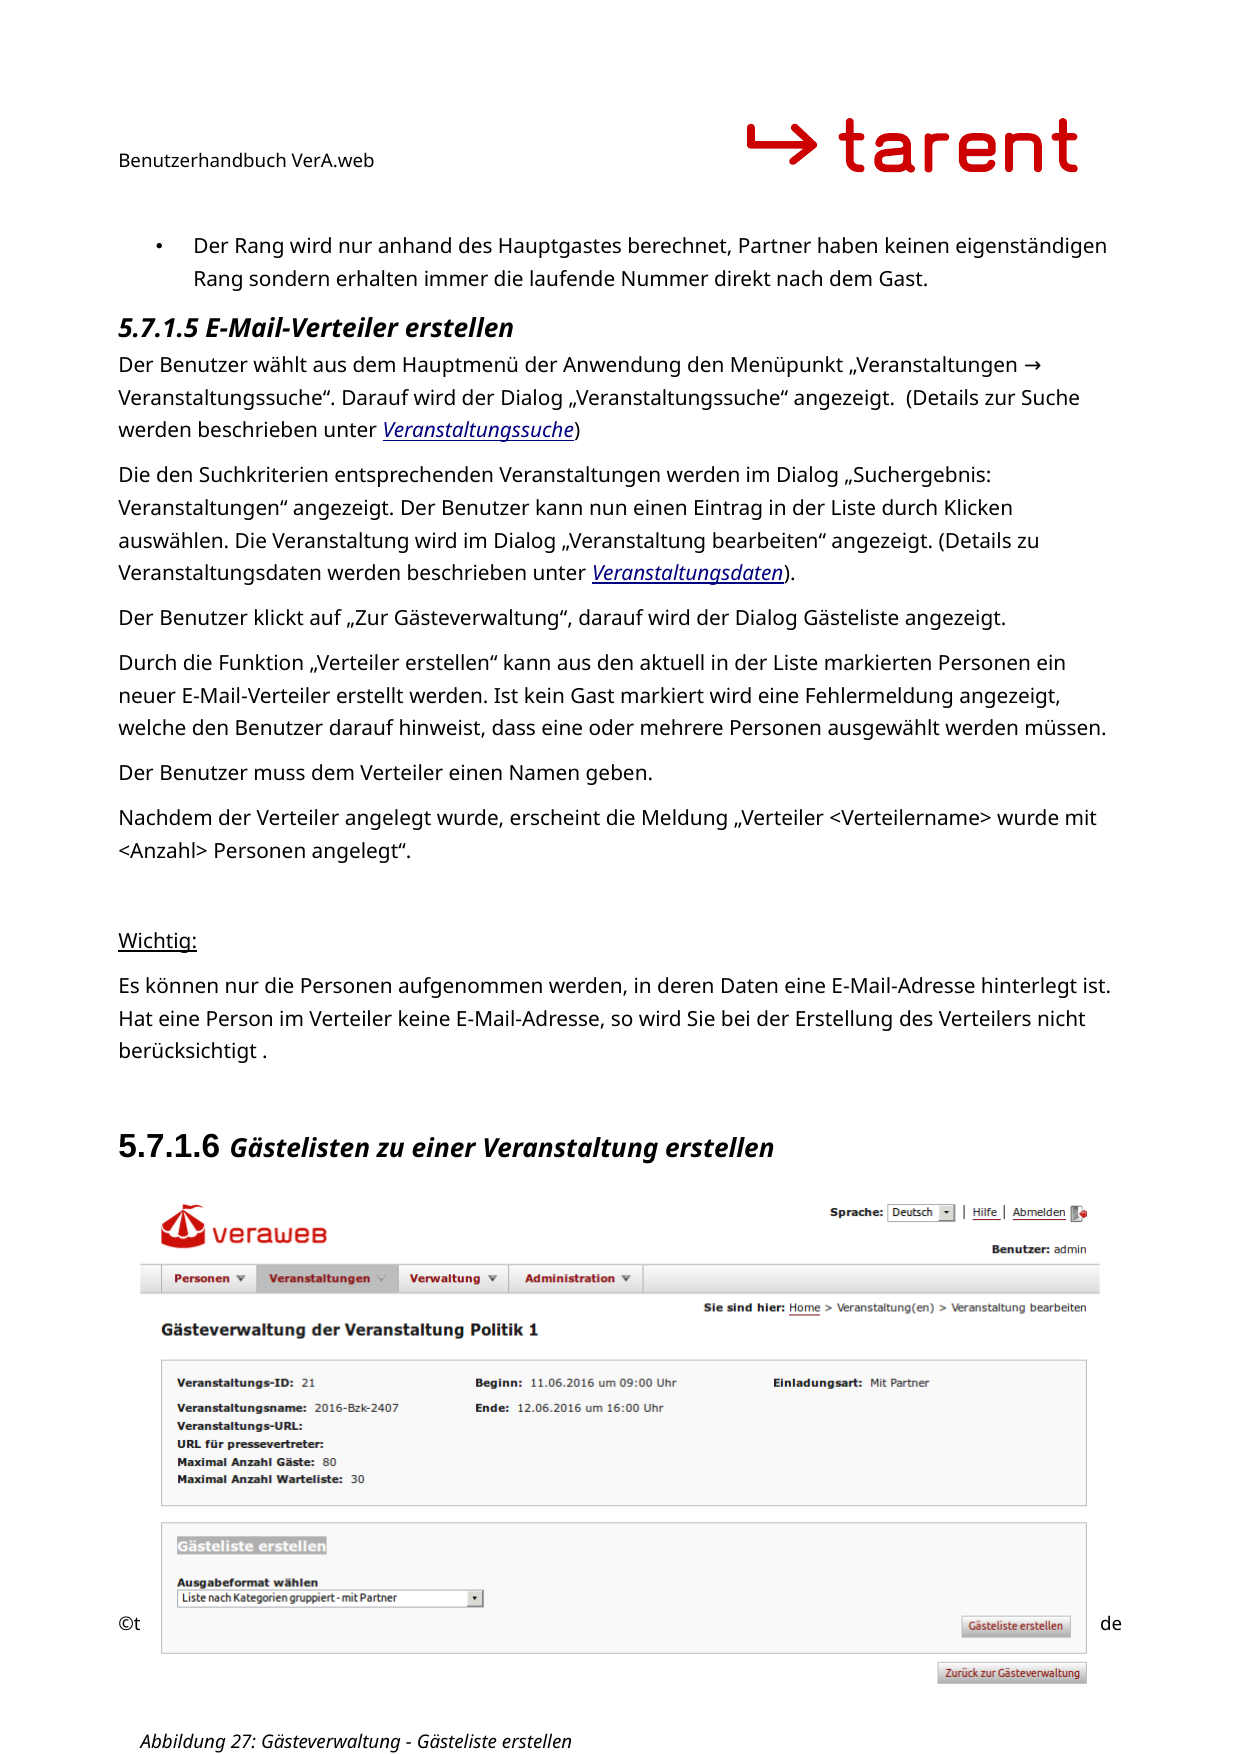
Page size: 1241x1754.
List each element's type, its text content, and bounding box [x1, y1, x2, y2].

list Der Rang wird nur anhand des Hauptgastes berechnet, Partner haben keinen eigenständigen Rang sondern erhalten immer die laufende Nummer direkt nach dem Gast. [156, 232, 1122, 293]
picture [140, 1198, 1100, 1701]
subtitle Gästelisten zu einer Veranstaltung erstellen [118, 1126, 1122, 1165]
text Durch die Funktion „Verteiler erstellen“ kann aus den aktuell in der Liste markierten Personen ein neuer E-Mail-Verteiler erstellt werden. Ist kein Gast markiert wird eine Fehlermeldung angezeigt, welche den Benutzer darauf hinweist, dass eine oder mehrere Personen ausgewählt werden müssen. [118, 648, 1122, 742]
text Nachdem der Verteiler angelegt wurde, erscheint die Meldung „Verteiler <Verteilername> wurde mit <Anzahl> Personen angelegt“. [118, 803, 1122, 864]
text Der Benutzer klickt auf „Zur Gästeverwaltung“, darauf wird der Dialog Gästeliste angezeigt. [118, 603, 1122, 632]
text Der Benutzer muss dem Verteiler einen Namen geben. [118, 758, 1122, 787]
text Abbildung 27: Gästeverwaltung - Gästeliste erstellen [140, 1701, 1099, 1754]
subtitle [140, 1187, 1099, 1198]
text Die den Suchkriterien entsprechenden Veranstaltungen werden im Dialog „Suchergebnis: Veranstaltungen“ angezeigt. Der Benutzer kann nun einen Eintrag in der Liste durch Klicken auswählen. Die Veranstaltung wird im Dialog „Veranstaltung bearbeiten“ angezeigt. (Details zu Veranstaltungsdaten werden beschrieben unter Veranstaltungsdaten). [118, 461, 1122, 587]
subtitle E-Mail-Verteiler erstellen [118, 309, 1122, 345]
text Der Benutzer wählt aus dem Hauptmenü der Anwendung den Menüpunkt „Veranstaltungen → Veranstaltungssuche“. Darauf wird der Dialog „Veranstaltungssuche“ angezeigt. (Details zur Suche werden beschrieben unter Veranstaltungssuche) [118, 350, 1122, 444]
text Es können nur die Personen aufgenommen werden, in deren Daten eine E-Mail-Adresse hinterlegt ist. Hat eine Person im Verteiler keine E-Mail-Adresse, so wird Sie bei der Erstellung des Verteilers nicht berücksichtigt . [118, 971, 1122, 1065]
text Wichtig: [118, 926, 1122, 954]
